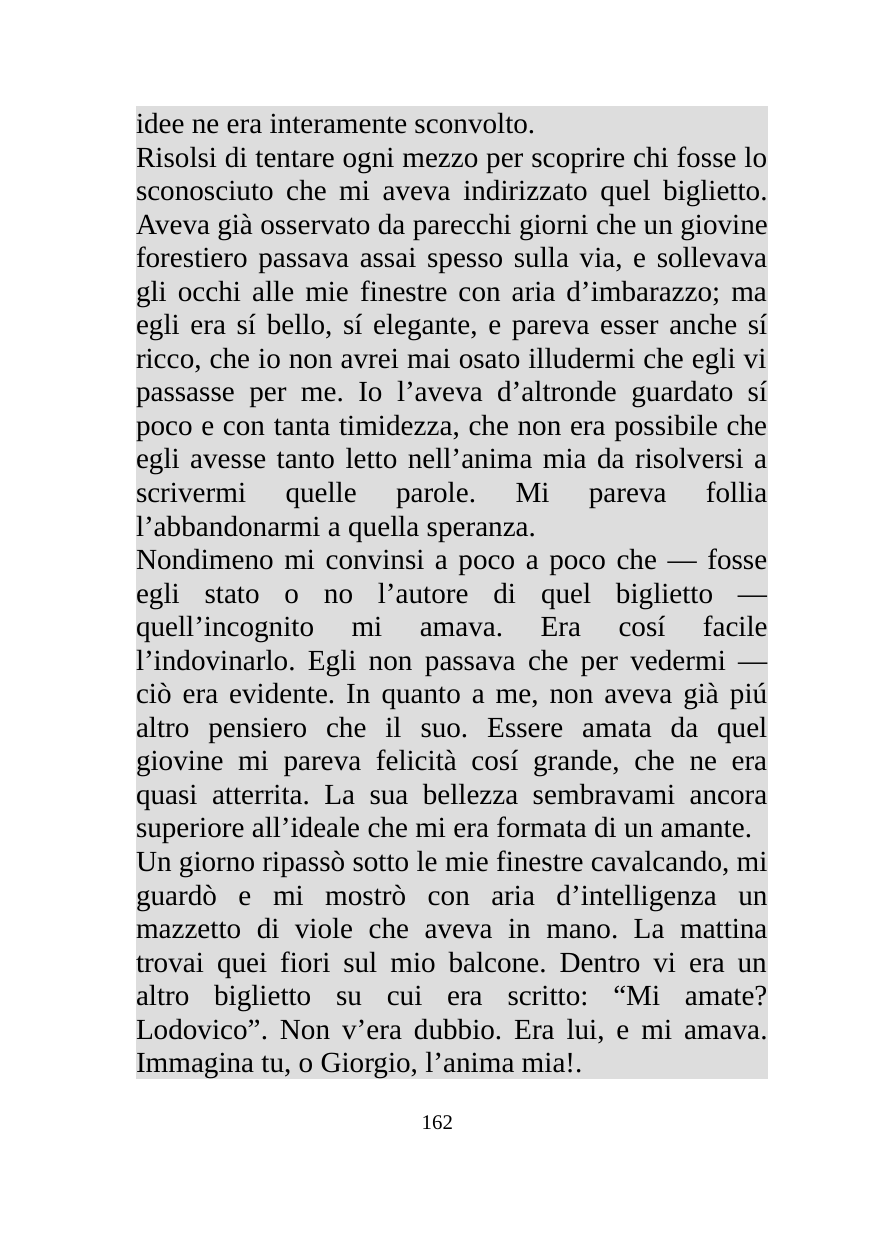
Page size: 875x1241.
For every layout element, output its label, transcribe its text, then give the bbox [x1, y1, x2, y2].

text Un giorno ripassò sotto le mie finestre cavalcando, mi guardò e mi mostrò con aria d’intelligenza un mazzetto di viole che aveva in mano. La mattina trovai quei fiori sul mio balcone. Dentro vi era un altro biglietto su cui era scritto: “Mi amate? Lodovico”. Non v’era dubbio. Era lui, e mi amava. Immagina tu, o Giorgio, l’anima mia!. [136, 844, 768, 1079]
text Nondimeno mi convinsi a poco a poco che — fosse egli stato o no l’autore di quel biglietto — quell’incognito mi amava. Era cosí facile l’indovinarlo. Egli non passava che per vedermi — ciò era evidente. In quanto a me, non aveva già piú altro pensiero che il suo. Essere amata da quel giovine mi pareva felicità cosí grande, che ne era quasi atterrita. La sua bellezza sembravami ancora superiore all’ideale che mi era formata di un amante. [136, 542, 768, 844]
text idee ne era interamente sconvolto. [136, 106, 768, 140]
text Risolsi di tentare ogni mezzo per scoprire chi fosse lo sconosciuto che mi aveva indirizzato quel biglietto. Aveva già osservato da parecchi giorni che un giovine forestiero passava assai spesso sulla via, e sollevava gli occhi alle mie finestre con aria d’imbarazzo; ma egli era sí bello, sí elegante, e pareva esser anche sí ricco, che io non avrei mai osato illudermi che egli vi passasse per me. Io l’aveva d’altronde guardato sí poco e con tanta timidezza, che non era possibile che egli avesse tanto letto nell’anima mia da risolversi a scrivermi quelle parole. Mi pareva follia l’abbandonarmi a quella speranza. [136, 140, 768, 542]
